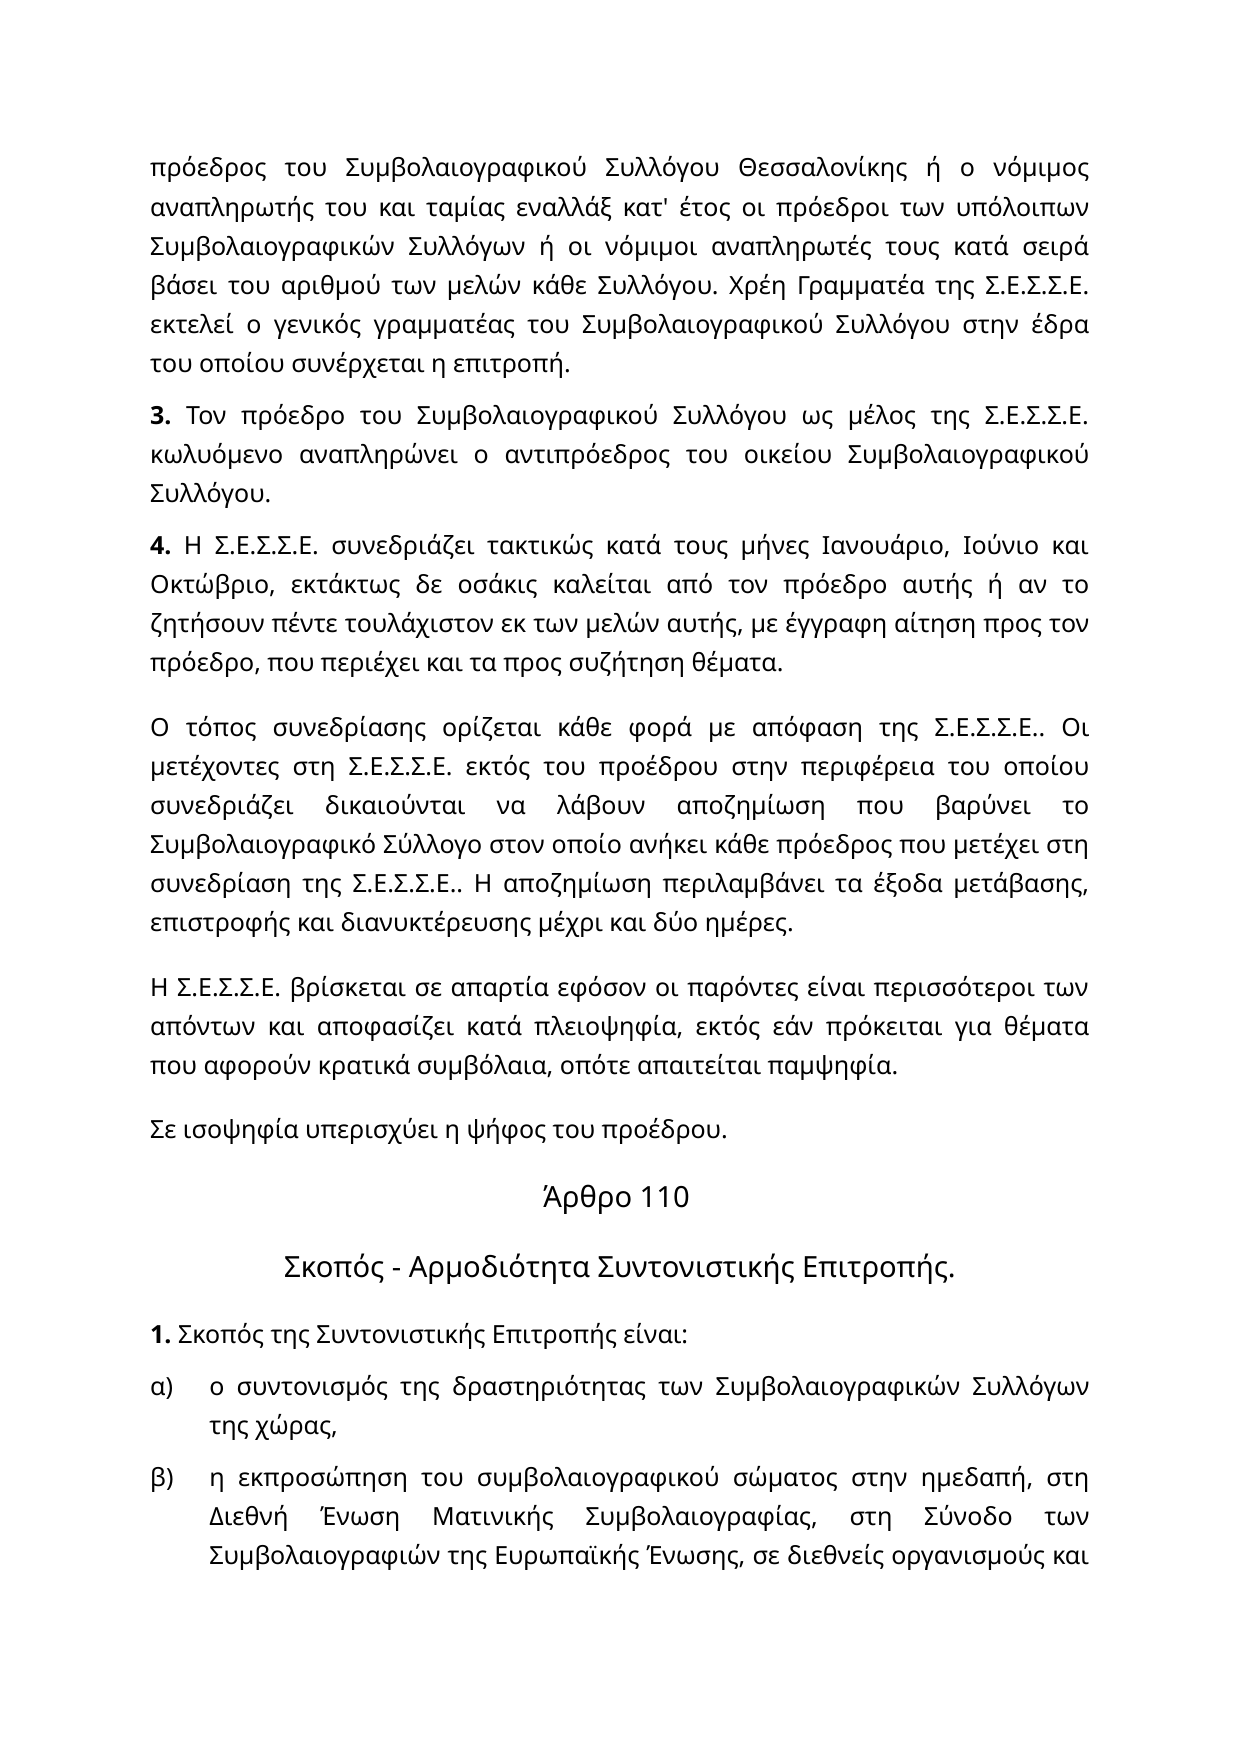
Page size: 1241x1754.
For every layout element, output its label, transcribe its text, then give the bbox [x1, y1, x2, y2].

text Ο τόπος συνεδρίασης ορίζεται κάθε φορά με απόφαση της Σ.Ε.Σ.Σ.Ε.. Οι μετέχοντες στη Σ.Ε.Σ.Σ.Ε. εκτός του προέδρου στην περιφέρεια του οποίου συνεδριάζει δικαιούνται να λάβουν αποζημίωση που βαρύνει το Συμβολαιογραφικό Σύλλογο στον οποίο ανήκει κάθε πρόεδρος που μετέχει στη συνεδρίαση της Σ.Ε.Σ.Σ.Ε.. Η αποζημίωση περιλαμβάνει τα έξοδα μετάβασης, επιστροφής και διανυκτέρευσης μέχρι και δύο ημέρες. [150, 709, 1090, 939]
text πρόεδρος του Συμβολαιογραφικού Συλλόγου Θεσσαλονίκης ή ο νόμιμος αναπληρωτής του και ταμίας εναλλάξ κατ' έτος οι πρόεδροι των υπόλοιπων Συμβολαιογραφικών Συλλόγων ή οι νόμιμοι αναπληρωτές τους κατά σειρά βάσει του αριθμού των μελών κάθε Συλλόγου. Χρέη Γραμματέα της Σ.Ε.Σ.Σ.Ε. εκτελεί ο γενικός γραμματέας του Συμβολαιογραφικού Συλλόγου στην έδρα του οποίου συνέρχεται η επιτροπή. [150, 150, 1090, 380]
text Σε ισοψηφία υπερισχύει η ψήφος του προέδρου. [150, 1112, 1090, 1146]
subtitle Σκοπός - Αρμοδιότητα Συντονιστικής Επιτροπής. [150, 1246, 1090, 1286]
text 1. Σκοπός της Συντονιστικής Επιτροπής είναι: [150, 1317, 1090, 1351]
text 4. Η Σ.Ε.Σ.Σ.Ε. συνεδριάζει τακτικώς κατά τους μήνες Ιανουάριο, Ιούνιο και Οκτώβριο, εκτάκτως δε οσάκις καλείται από τον πρόεδρο αυτής ή αν το ζητήσουν πέντε τουλάχιστον εκ των μελών αυτής, με έγγραφη αίτηση προς τον πρόεδρο, που περιέχει και τα προς συζήτηση θέματα. [150, 527, 1090, 679]
text Η Σ.Ε.Σ.Σ.Ε. βρίσκεται σε απαρτία εφόσον οι παρόντες είναι περισσότεροι των απόντων και αποφασίζει κατά πλειοψηφία, εκτός εάν πρόκειται για θέματα που αφορούν κρατικά συμβόλαια, οπότε απαιτείται παμψηφία. [150, 969, 1090, 1082]
subtitle Άρθρο 110 [150, 1176, 1090, 1216]
list α) ο συντονισμός της δραστηριότητας των Συμβολαιογραφικών Συλλόγων της χώρας, [150, 1369, 1090, 1442]
text 3. Τον πρόεδρο του Συμβολαιογραφικού Συλλόγου ως μέλος της Σ.Ε.Σ.Σ.Ε. κωλυόμενο αναπληρώνει ο αντιπρόεδρος του οικείου Συμβολαιογραφικού Συλλόγου. [150, 397, 1090, 510]
list β) η εκπροσώπηση του συμβολαιογραφικού σώματος στην ημεδαπή, στη Διεθνή Ένωση Ματινικής Συμβολαιογραφίας, στη Σύνοδο των Συμβολαιογραφιών της Ευρωπαϊκής Ένωσης, σε διεθνείς οργανισμούς και [150, 1459, 1090, 1572]
